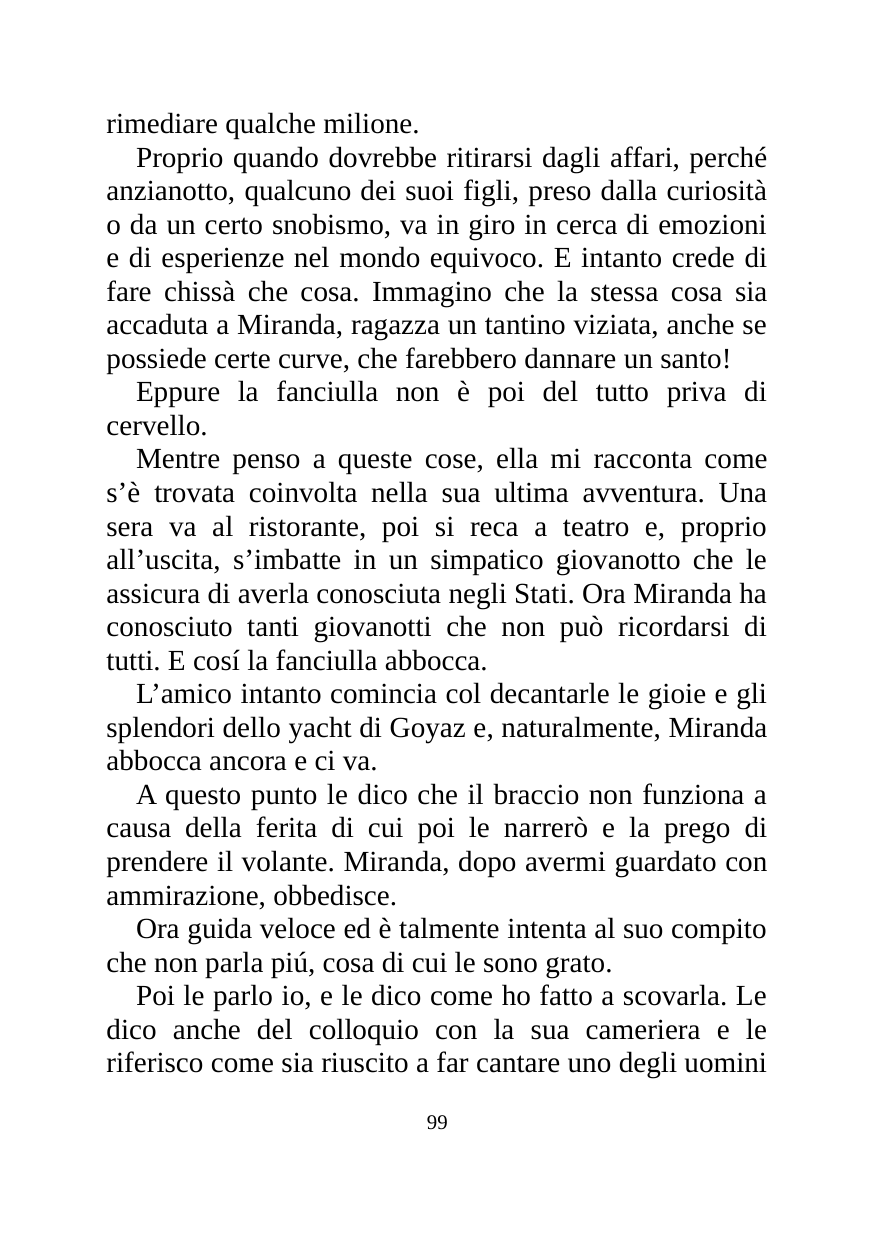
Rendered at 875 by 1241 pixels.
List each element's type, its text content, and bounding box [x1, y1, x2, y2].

text rimediare qualche milione. [106, 106, 768, 140]
text Ora guida veloce ed è talmente intenta al suo compito che non parla piú, cosa di cui le sono grato. [106, 911, 768, 978]
text Poi le parlo io, e le dico come ho fatto a scovarla. Le dico anche del colloquio con la sua cameriera e le riferisco come sia riuscito a far cantare uno degli uomini [106, 978, 768, 1079]
text Proprio quando dovrebbe ritirarsi dagli affari, perché anzianotto, qualcuno dei suoi figli, preso dalla curiosità o da un certo snobismo, va in giro in cerca di emozioni e di esperienze nel mondo equivoco. E intanto crede di fare chissà che cosa. Immagino che la stessa cosa sia accaduta a Miranda, ragazza un tantino viziata, anche se possiede certe curve, che farebbero dannare un santo! [106, 140, 768, 374]
text L’amico intanto comincia col decantarle le gioie e gli splendori dello yacht di Goyaz e, naturalmente, Miranda abbocca ancora e ci va. [106, 676, 768, 777]
text Eppure la fanciulla non è poi del tutto priva di cervello. [106, 374, 768, 442]
text Mentre penso a queste cose, ella mi racconta come s’è trovata coinvolta nella sua ultima avventura. Una sera va al ristorante, poi si reca a teatro e, proprio all’uscita, s’imbatte in un simpatico giovanotto che le assicura di averla conosciuta negli Stati. Ora Miranda ha conosciuto tanti giovanotti che non può ricordarsi di tutti. E cosí la fanciulla abbocca. [106, 442, 768, 676]
text A questo punto le dico che il braccio non funziona a causa della ferita di cui poi le narrerò e la prego di prendere il volante. Miranda, dopo avermi guardato con ammirazione, obbedisce. [106, 777, 768, 911]
